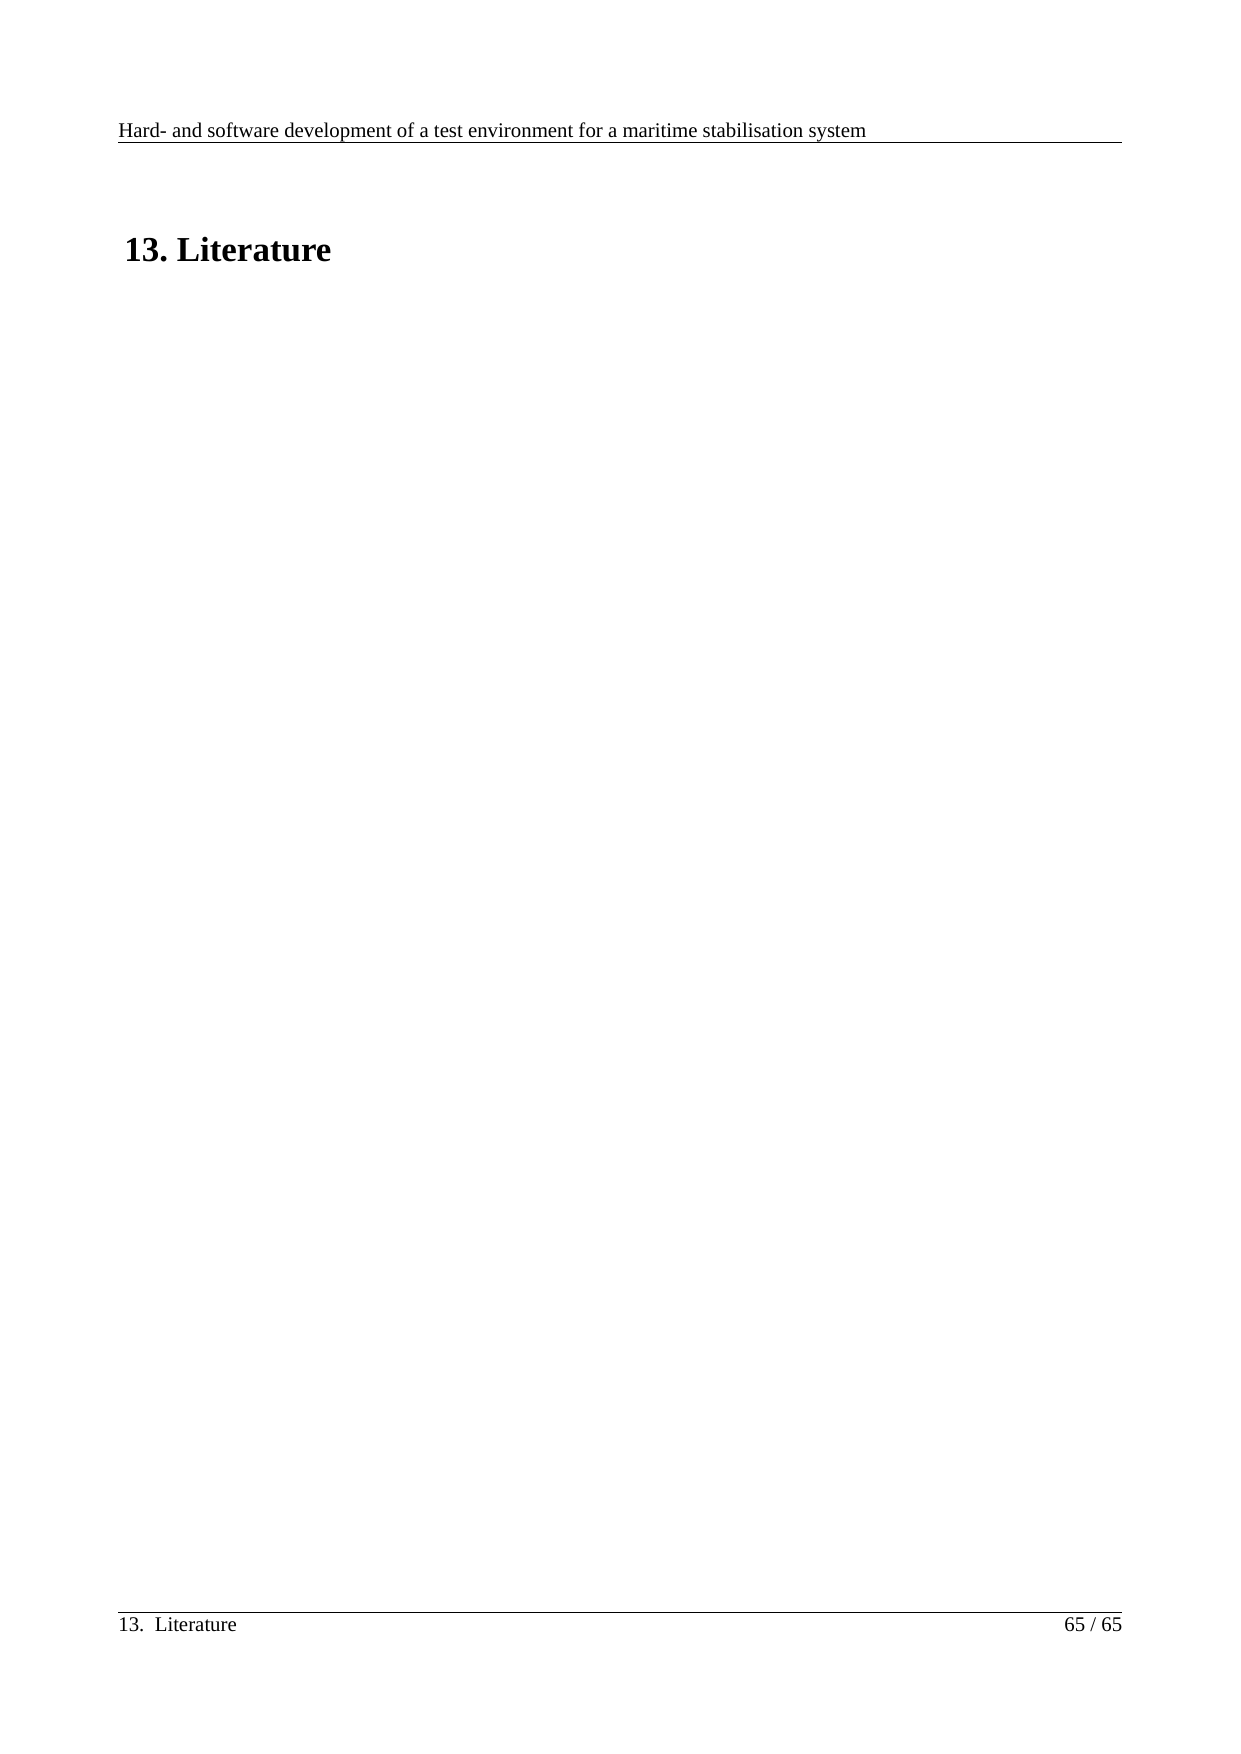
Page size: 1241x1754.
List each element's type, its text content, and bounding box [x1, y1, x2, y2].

subtitle Literature [118, 228, 1122, 269]
